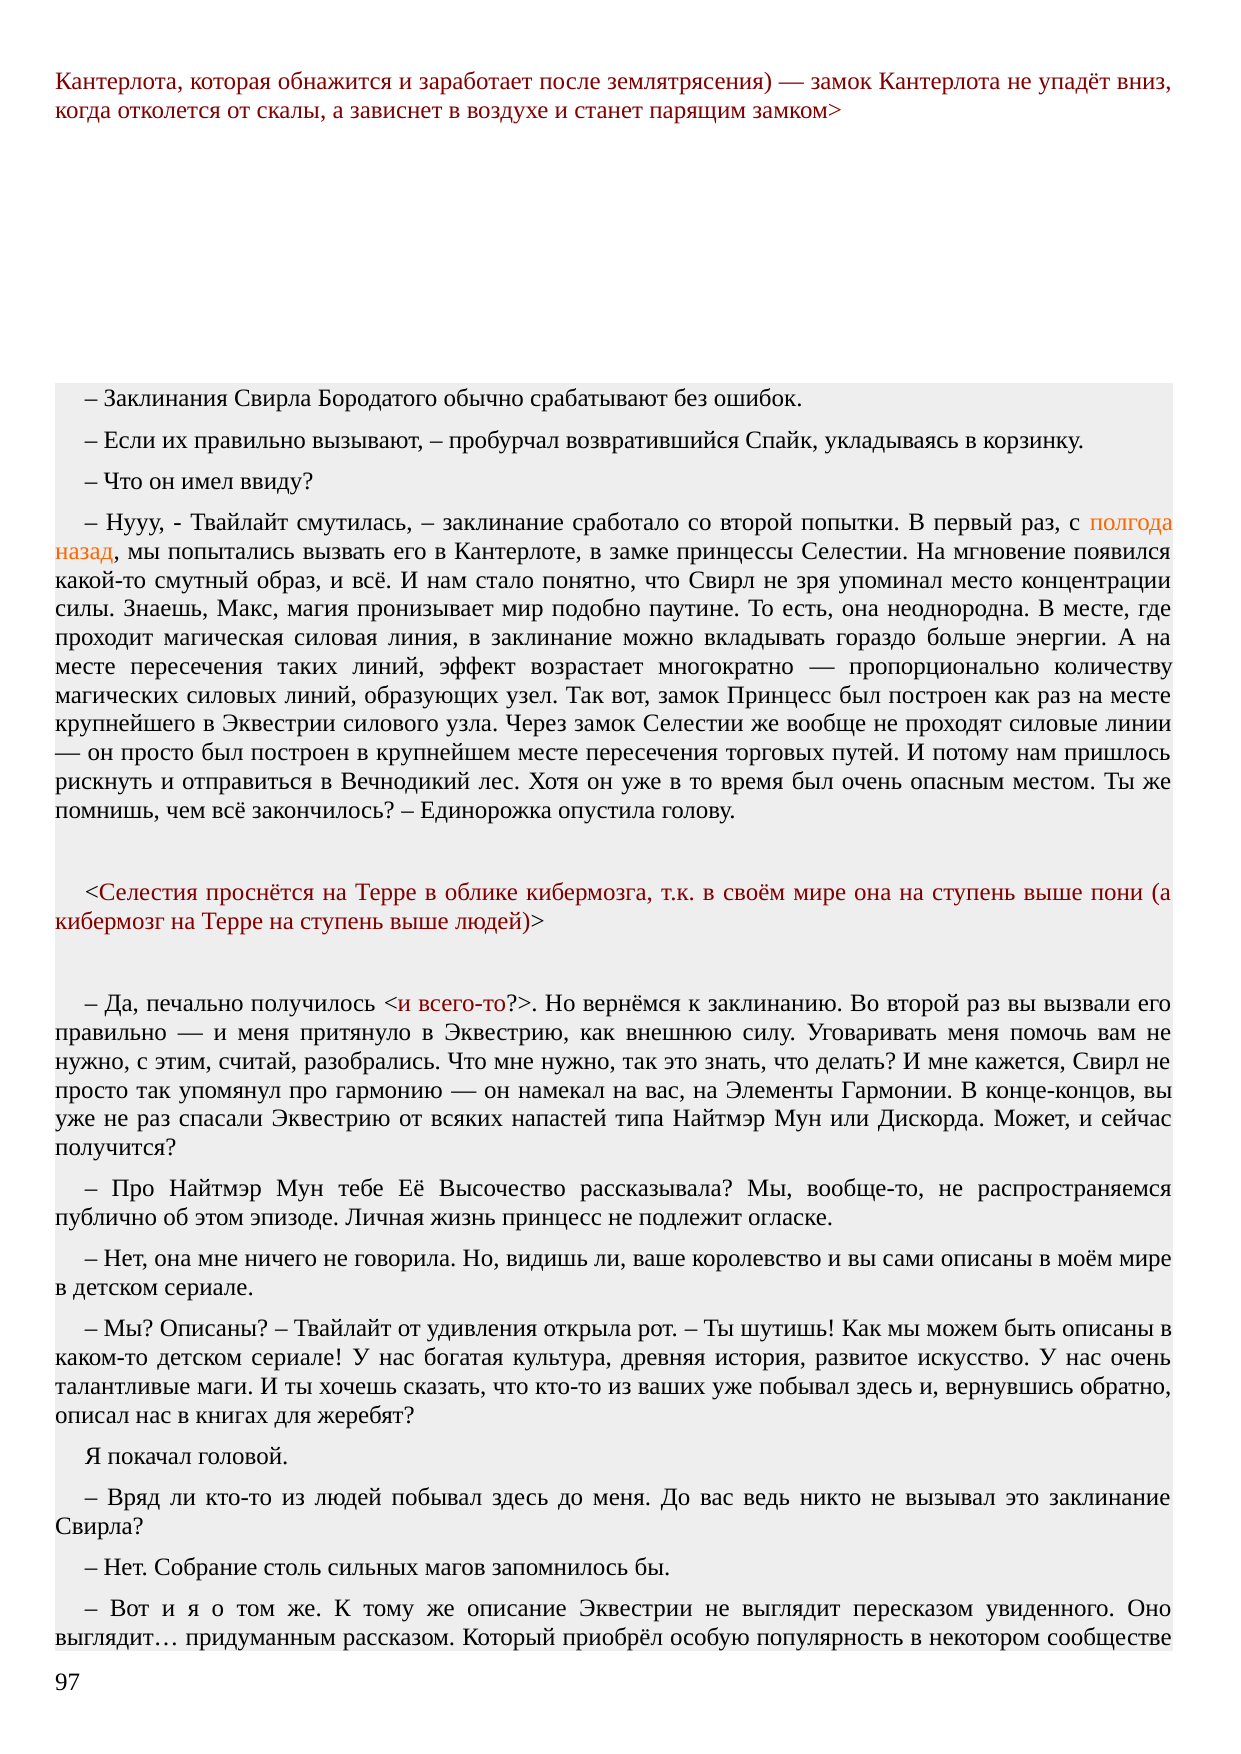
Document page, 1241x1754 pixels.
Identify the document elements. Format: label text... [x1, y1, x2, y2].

text – Вряд ли кто-то из людей побывал здесь до меня. До вас ведь никто не вызывал это заклинание Свирла? [55, 1482, 1173, 1540]
text – Что он имел ввиду? [55, 466, 1173, 495]
text – Мы? Описаны? – Твайлайт от удивления открыла рот. – Ты шутишь! Как мы можем быть описаны в каком-то детском сериале! У нас богатая культура, древняя история, развитое искусство. У нас очень талантливые маги. И ты хочешь сказать, что кто-то из ваших уже побывал здесь и, вернувшись обратно, описал нас в книгах для жеребят? [55, 1313, 1173, 1428]
text – Заклинания Свирла Бородатого обычно срабатывают без ошибок. [55, 383, 1173, 412]
text – Про Найтмэр Мун тебе Её Высочество рассказывала? Мы, вообще-то, не распространяемся публично об этом эпизоде. Личная жизнь принцесс не подлежит огласке. [55, 1173, 1173, 1231]
text – Если их правильно вызывают, – пробурчал возвратившийся Спайк, укладываясь в корзинку. [55, 425, 1173, 453]
text – Нууу, - Твайлайт смутилась, – заклинание сработало со второй попытки. В первый раз, с полгода назад, мы попытались вызвать его в Кантерлоте, в замке принцессы Селестии. На мгновение появился какой-то смутный образ, и всё. И нам стало понятно, что Свирл не зря упоминал место концентрации силы. Знаешь, Макс, магия пронизывает мир подобно паутине. То есть, она неоднородна. В месте, где проходит магическая силовая линия, в заклинание можно вкладывать гораздо больше энергии. А на месте пересечения таких линий, эффект возрастает многократно — пропорционально количеству магических силовых линий, образующих узел. Так вот, замок Принцесс был построен как раз на месте крупнейшего в Эквестрии силового узла. Через замок Селестии же вообще не проходят силовые линии — он просто был построен в крупнейшем месте пересечения торговых путей. И потому нам пришлось рискнуть и отправиться в Вечнодикий лес. Хотя он уже в то время был очень опасным местом. Ты же помнишь, чем всё закончилось? – Единорожка опустила голову. [55, 507, 1173, 823]
text – Нет, она мне ничего не говорила. Но, видишь ли, ваше королевство и вы сами описаны в моём мире в детском сериале. [55, 1243, 1173, 1301]
text <Селестия проснётся на Терре в облике кибермозга, т.к. в своём мире она на ступень выше пони (а кибермозг на Терре на ступень выше людей)> [55, 877, 1173, 935]
text – Вот и я о том же. К тому же описание Эквестрии не выглядит пересказом увиденного. Оно выглядит… придуманным рассказом. Который приобрёл особую популярность в некотором сообществе [55, 1593, 1173, 1651]
text – Нет. Собрание столь сильных магов запомнилось бы. [55, 1552, 1173, 1581]
text – Да, печально получилось <и всего-то?>. Но вернёмся к заклинанию. Во второй раз вы вызвали его правильно — и меня притянуло в Эквестрию, как внешнюю силу. Уговаривать меня помочь вам не нужно, с этим, считай, разобрались. Что мне нужно, так это знать, что делать? И мне кажется, Свирл не просто так упомянул про гармонию — он намекал на вас, на Элементы Гармонии. В конце-концов, вы уже не раз спасали Эквестрию от всяких напастей типа Найтмэр Мун или Дискорда. Может, и сейчас получится? [55, 988, 1173, 1161]
text Я покачал головой. [55, 1441, 1173, 1470]
text Кантерлота, которая обнажится и заработает после землятрясения) — замок Кантерлота не упадёт вниз, когда отколется от скалы, а зависнет в воздухе и станет парящим замком> [55, 66, 1173, 123]
